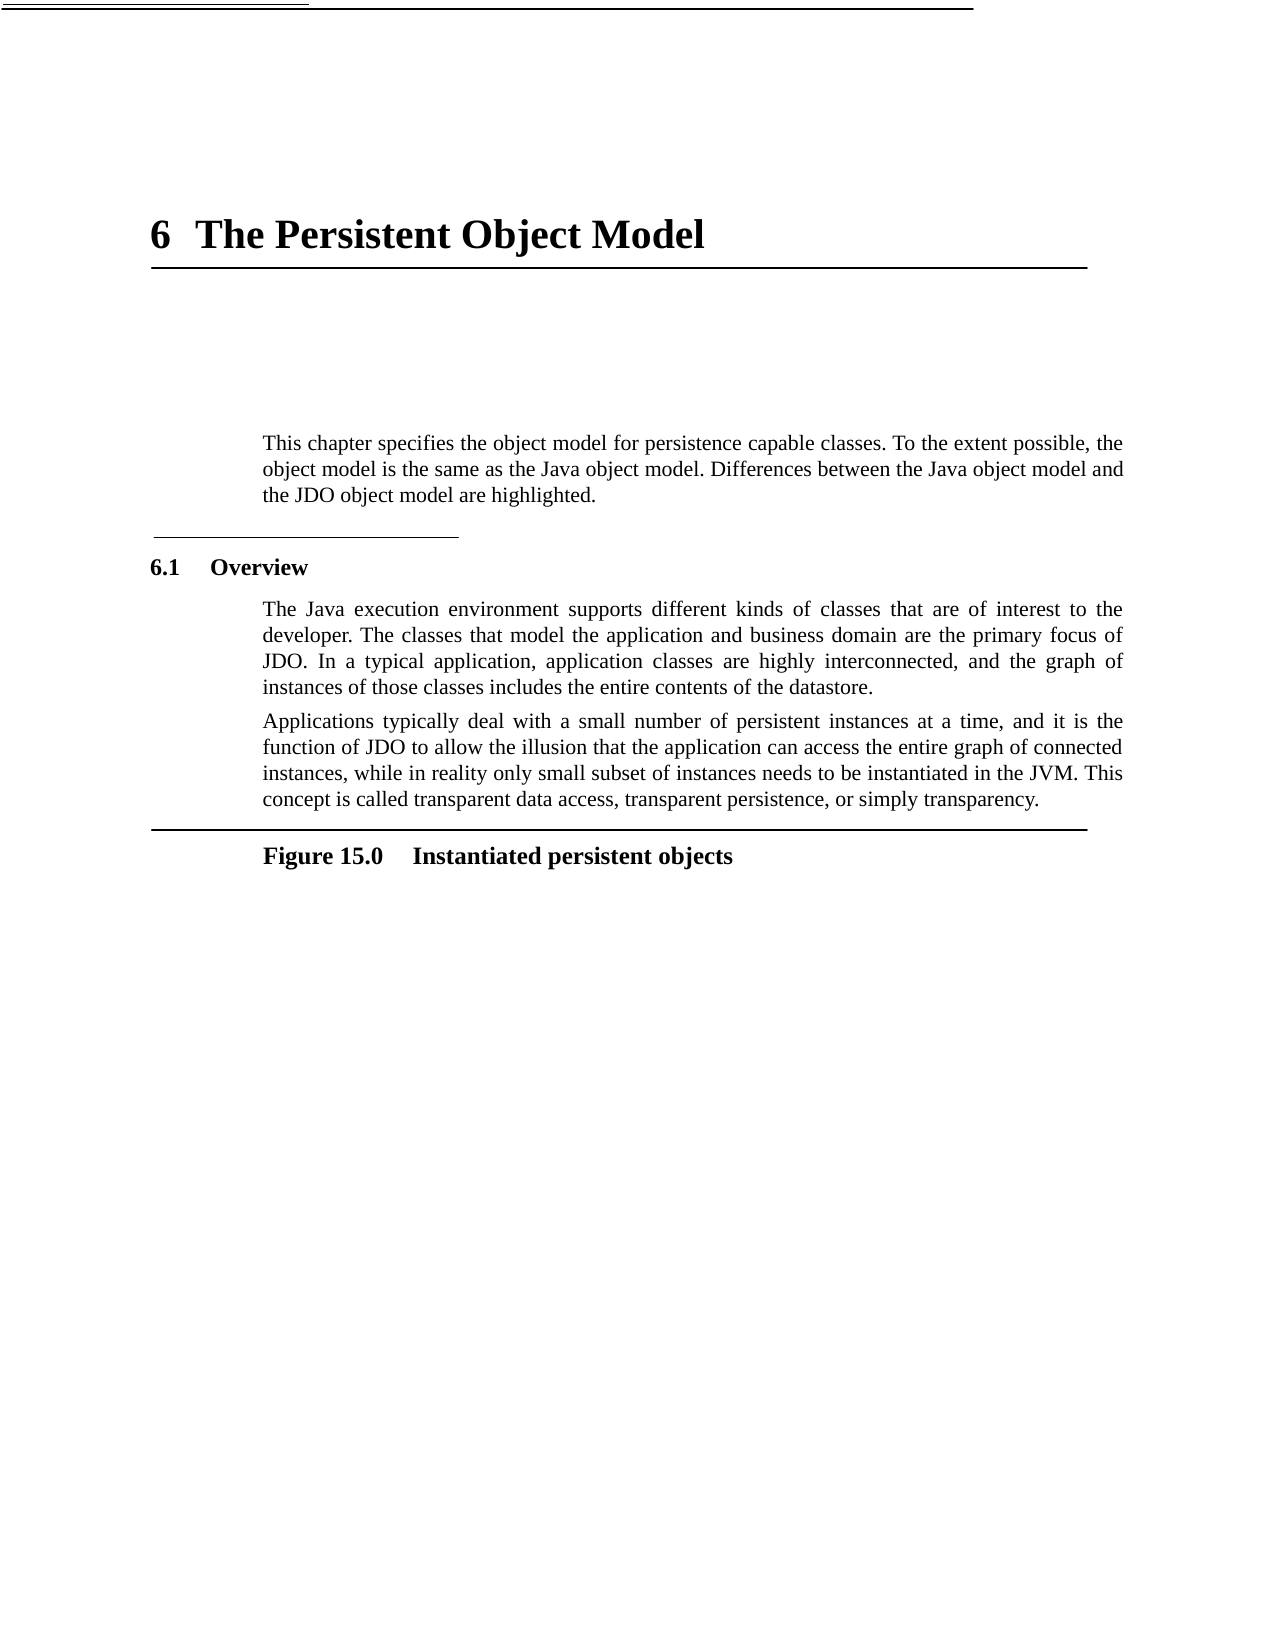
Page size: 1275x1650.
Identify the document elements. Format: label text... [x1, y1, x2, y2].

text Applications typically deal with a small number of persistent instances at a time, and it is the function of JDO to allow the illusion that the application can access the entire graph of connected instances, while in reality only small subset of instances needs to be instantiated in the JVM. This concept is called transparent data access, transparent persistence, or simply transparency. [262, 707, 1125, 812]
text The Java execution environment supports different kinds of classes that are of interest to the developer. The classes that model the application and business domain are the primary focus of JDO. In a typical application, application classes are highly interconnected, and the graph of instances of those classes includes the entire contents of the datastore. [262, 595, 1125, 699]
text This chapter specifies the object model for persistence capable classes. To the extent possible, the object model is the same as the Java object model. Differences between the Java object model and the JDO object model are highlighted. [262, 429, 1125, 507]
text Figure 15.0 Instantiated persistent objects [262, 841, 1125, 869]
subtitle Overview [150, 553, 1125, 580]
subtitle The Persistent Object Model [150, 210, 1125, 258]
